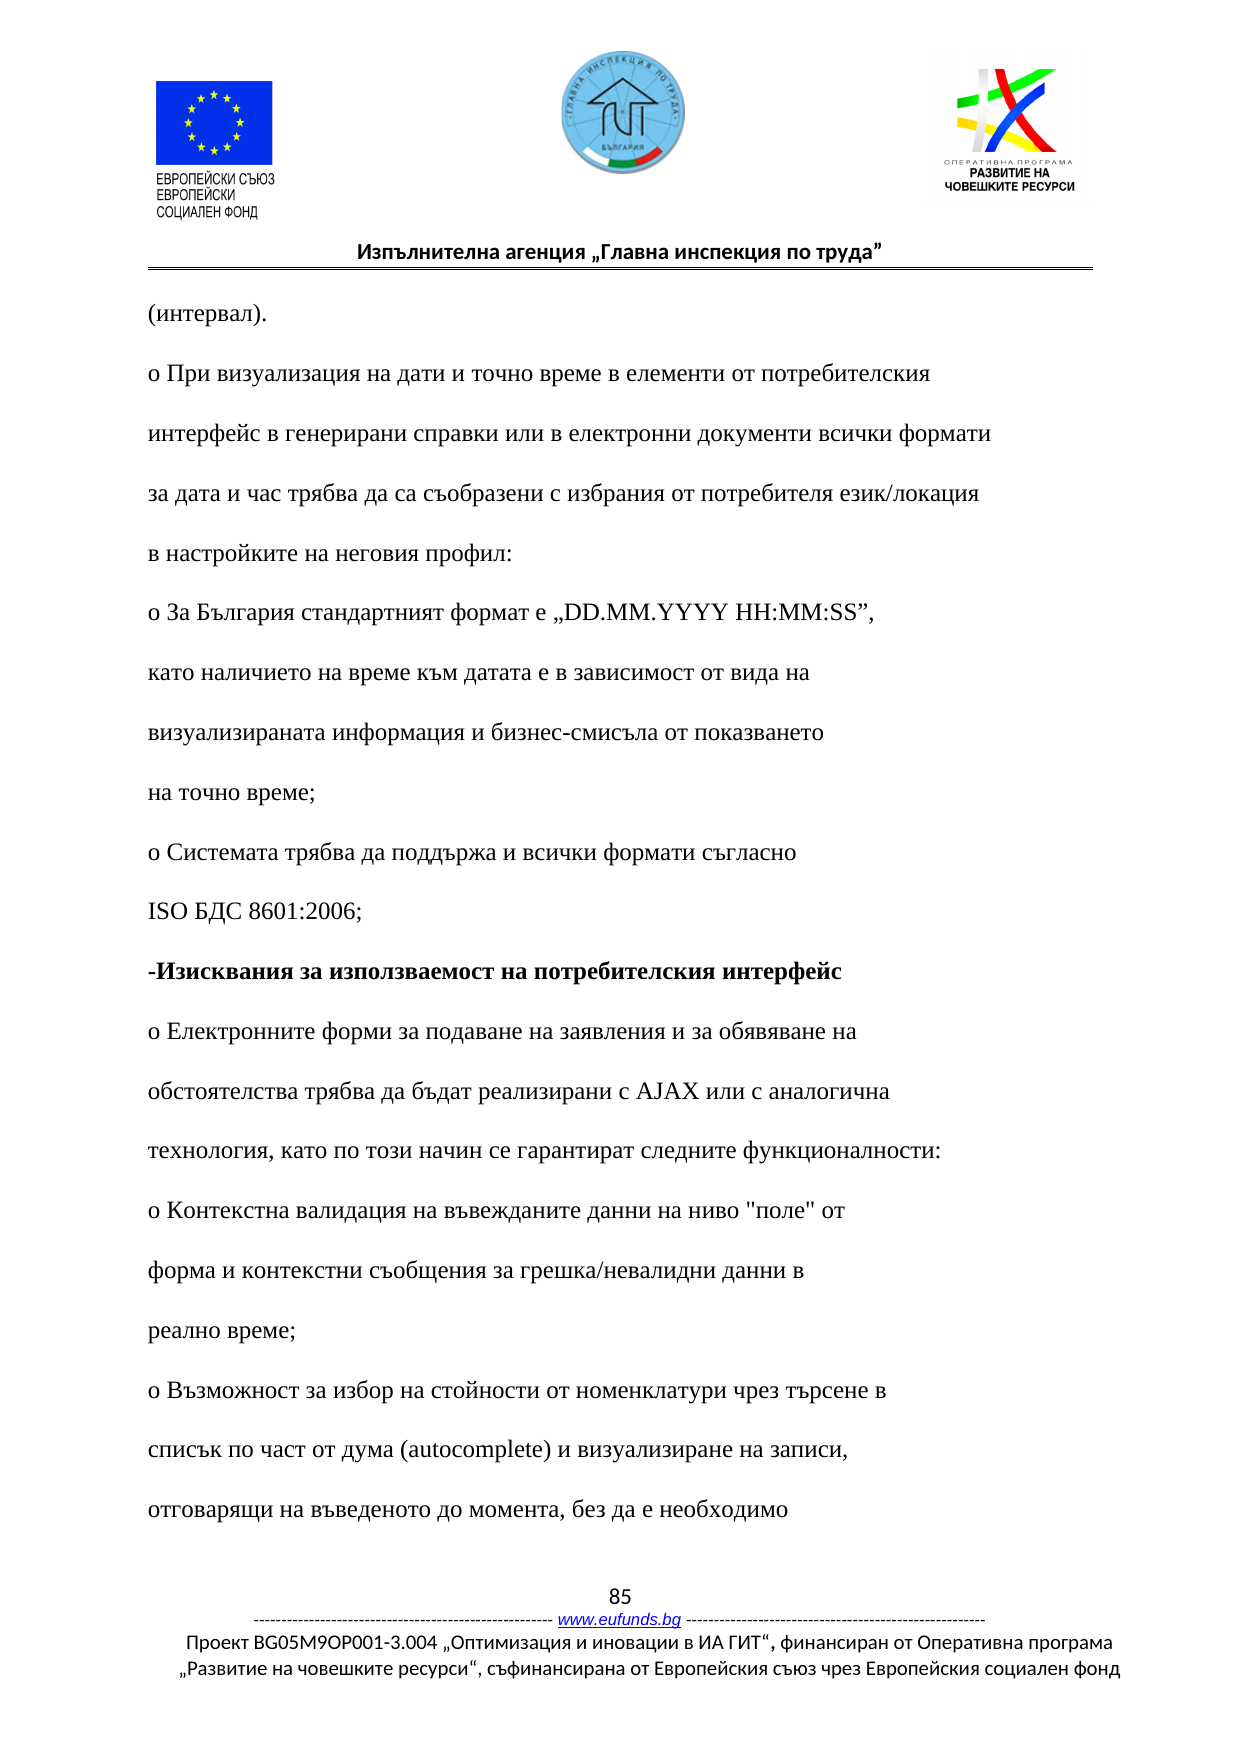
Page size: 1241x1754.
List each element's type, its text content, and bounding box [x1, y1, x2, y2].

text o Системата трябва да поддържа и всички формати съгласно [148, 837, 1093, 865]
text (интервал). [148, 298, 1093, 327]
text интерфейс в генерирани справки или в електронни документи всички формати [148, 418, 1093, 447]
text визуализираната информация и бизнес-смисъла от показването [148, 717, 1093, 746]
text -Изисквания за използваемост на потребителския интерфейс [148, 956, 1093, 985]
text в настройките на неговия профил: [148, 538, 1093, 566]
text o За България стандартният формат е „DD.MM.YYYY HH:MM:SS”, [148, 597, 1093, 626]
text o Контекстна валидация на въвежданите данни на ниво "поле" от [148, 1195, 1093, 1224]
text обстоятелства трябва да бъдат реализирани с AJAX или с аналогична [148, 1076, 1093, 1104]
text ISO БДС 8601:2006; [148, 896, 1093, 925]
text o Възможност за избор на стойности от номенклатури чрез търсене в [148, 1375, 1093, 1403]
text отговарящи на въведеното до момента, без да е необходимо [148, 1494, 1093, 1523]
text o При визуализация на дати и точно време в елементи от потребителския [148, 358, 1093, 387]
text технология, като по този начин се гарантират следните функционалности: [148, 1136, 1093, 1164]
text реално време; [148, 1315, 1093, 1344]
text за дата и час трябва да са съобразени с избрания от потребителя език/локация [148, 478, 1093, 507]
text списък по част от дума (autocomplete) и визуализиране на записи, [148, 1434, 1093, 1463]
text o Електронните форми за подаване на заявления и за обявяване на [148, 1016, 1093, 1045]
text като наличието на време към датата е в зависимост от вида на [148, 657, 1093, 686]
text на точно време; [148, 777, 1093, 806]
text форма и контекстни съобщения за грешка/невалидни данни в [148, 1255, 1093, 1284]
